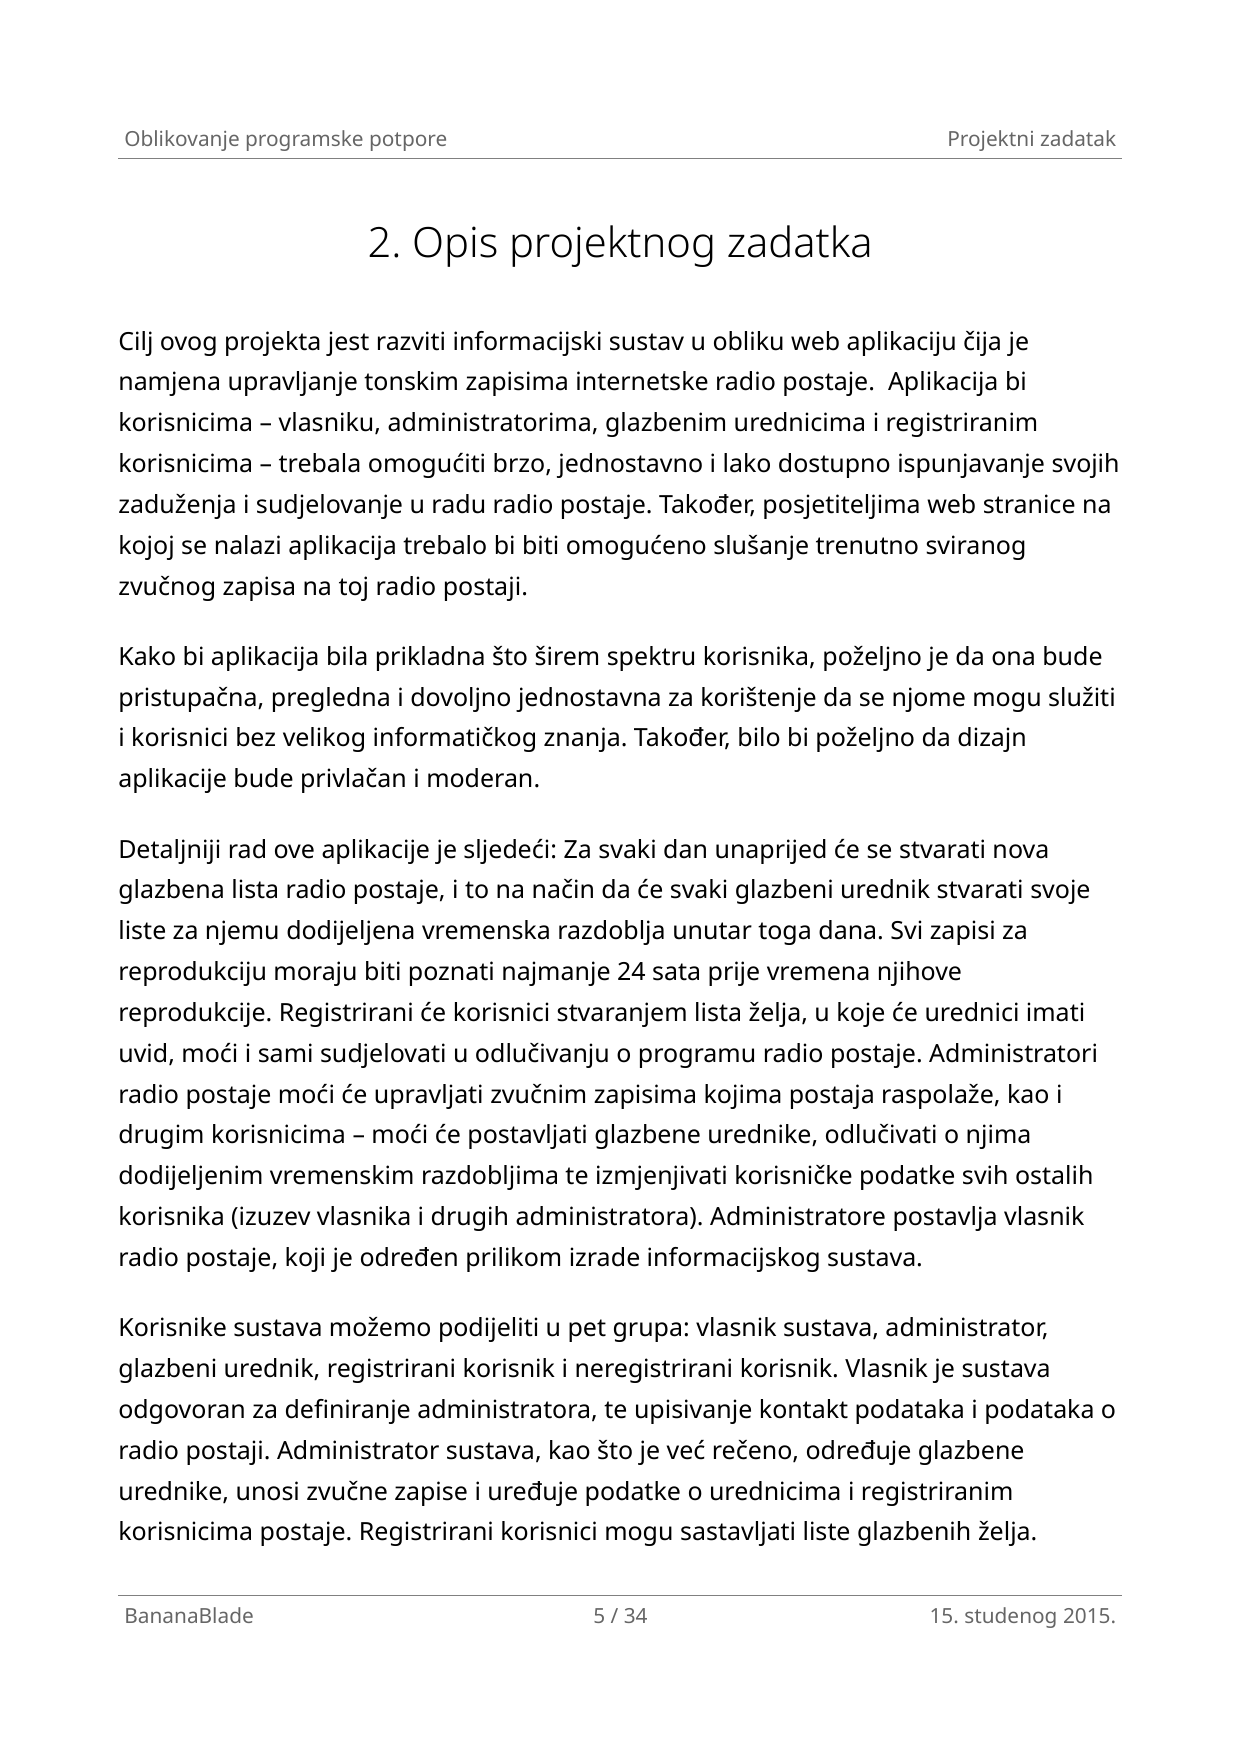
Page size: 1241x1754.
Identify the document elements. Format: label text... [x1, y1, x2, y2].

text Korisnike sustava možemo podijeliti u pet grupa: vlasnik sustava, administrator, glazbeni urednik, registrirani korisnik i neregistrirani korisnik. Vlasnik je sustava odgovoran za definiranje administratora, te upisivanje kontakt podataka i podataka o radio postaji. Administrator sustava, kao što je već rečeno, određuje glazbene urednike, unosi zvučne zapise i uređuje podatke o urednicima i registriranim korisnicima postaje. Registrirani korisnici mogu sastavljati liste glazbenih želja. [118, 1310, 1122, 1548]
text Detaljniji rad ove aplikacije je sljedeći: Za svaki dan unaprijed će se stvarati nova glazbena lista radio postaje, i to na način da će svaki glazbeni urednik stvarati svoje liste za njemu dodijeljena vremenska razdoblja unutar toga dana. Svi zapisi za reprodukciju moraju biti poznati najmanje 24 sata prije vremena njihove reprodukcije. Registrirani će korisnici stvaranjem lista želja, u koje će urednici imati uvid, moći i sami sudjelovati u odlučivanju o programu radio postaje. Administratori radio postaje moći će upravljati zvučnim zapisima kojima postaja raspolaže, kao i drugim korisnicima – moći će postavljati glazbene urednike, odlučivati o njima dodijeljenim vremenskim razdobljima te izmjenjivati korisničke podatke svih ostalih korisnika (izuzev vlasnika i drugih administratora). Administratore postavlja vlasnik radio postaje, koji je određen prilikom izrade informacijskog sustava. [118, 831, 1122, 1274]
subtitle 2. Opis projektnog zadatka [118, 213, 1122, 270]
text Kako bi aplikacija bila prikladna što širem spektru korisnika, poželjno je da ona bude pristupačna, pregledna i dovoljno jednostavna za korištenje da se njome mogu služiti i korisnici bez velikog informatičkog znanja. Također, bilo bi poželjno da dizajn aplikacije bude privlačan i moderan. [118, 638, 1122, 795]
text Cilj ovog projekta jest razviti informacijski sustav u obliku web aplikaciju čija je namjena upravljanje tonskim zapisima internetske radio postaje. Aplikacija bi korisnicima – vlasniku, administratorima, glazbenim urednicima i registriranim korisnicima – trebala omogućiti brzo, jednostavno i lako dostupno ispunjavanje svojih zaduženja i sudjelovanje u radu radio postaje. Također, posjetiteljima web stranice na kojoj se nalazi aplikacija trebalo bi biti omogućeno slušanje trenutno sviranog zvučnog zapisa na toj radio postaji. [118, 282, 1122, 602]
